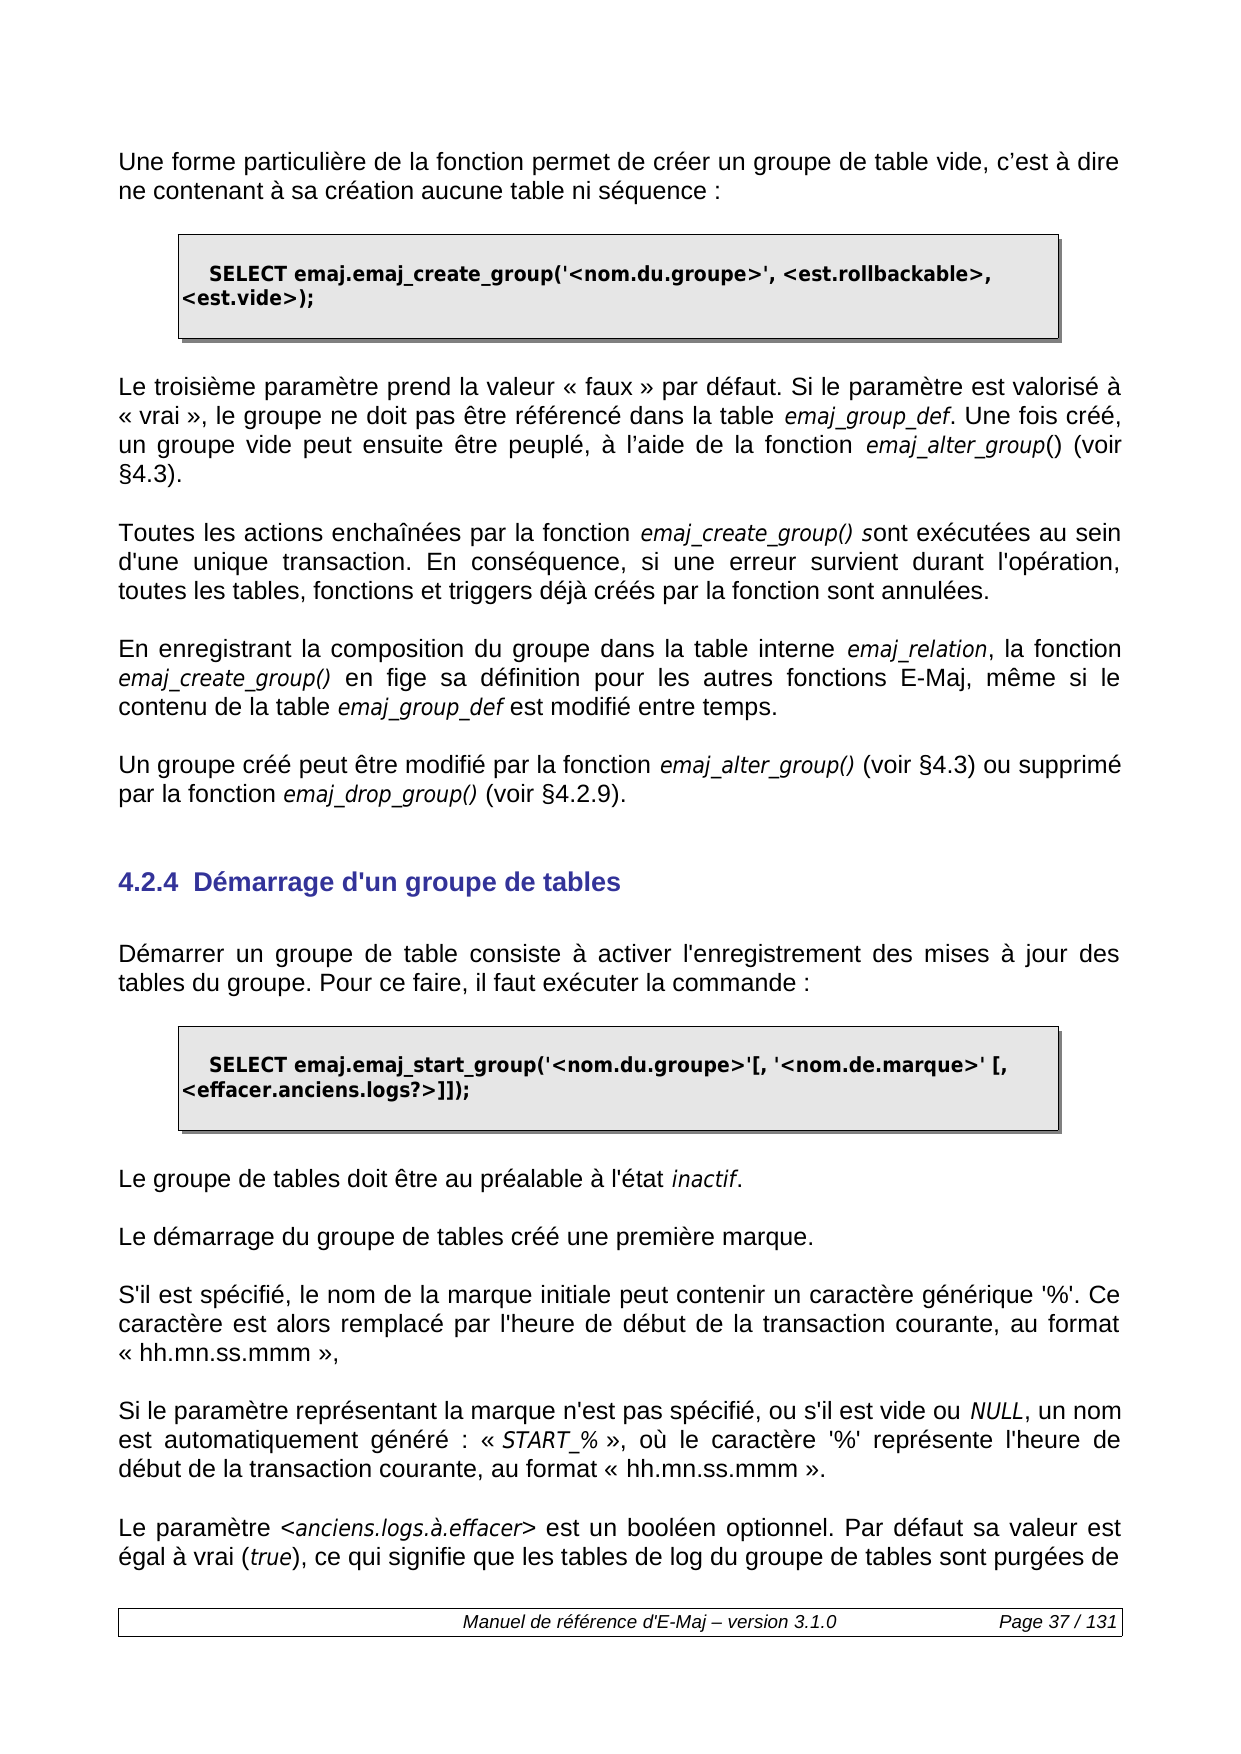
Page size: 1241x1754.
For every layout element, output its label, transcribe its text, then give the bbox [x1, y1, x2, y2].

text Si le paramètre représentant la marque n'est pas spécifié, ou s'il est vide ou NULL, un nom est automatiquement généré : « START_% », où le caractère '%' représente l'heure de début de la transaction courante, au format « hh.mn.ss.mmm ». [118, 1396, 1122, 1483]
text En enregistrant la composition du groupe dans la table interne emaj_relation, la fonction emaj_create_group() en fige sa définition pour les autres fonctions E-Maj, même si le contenu de la table emaj_group_def est modifié entre temps. [118, 634, 1122, 721]
text Le groupe de tables doit être au préalable à l'état inactif. [118, 1164, 1122, 1193]
text Démarrer un groupe de table consiste à activer l'enregistrement des mises à jour des tables du groupe. Pour ce faire, il faut exécuter la commande : [118, 939, 1122, 997]
text Le démarrage du groupe de tables créé une première marque. [118, 1222, 1122, 1251]
text SELECT emaj.emaj_create_group('<nom.du.groupe>', <est.rollbackable>, <est.vide>); [179, 259, 1058, 308]
text Toutes les actions enchaînées par la fonction emaj_create_group() sont exécutées au sein d'une unique transaction. En conséquence, si une erreur survient durant l'opération, toutes les tables, fonctions et triggers déjà créés par la fonction sont annulées. [118, 517, 1122, 604]
text SELECT emaj.emaj_start_group('<nom.du.groupe>'[, '<nom.de.marque>' [, <effacer.anciens.logs?>]]); [179, 1050, 1058, 1099]
text S'il est spécifié, le nom de la marque initiale peut contenir un caractère générique '%'. Ce caractère est alors remplacé par l'heure de début de la transaction courante, au format « hh.mn.ss.mmm », [118, 1280, 1122, 1367]
subtitle Démarrage d'un groupe de tables [118, 866, 1122, 897]
text Le troisième paramètre prend la valeur « faux » par défaut. Si le paramètre est valorisé à « vrai », le groupe ne doit pas être référencé dans la table emaj_group_def. Une fois créé, un groupe vide peut ensuite être peuplé, à l’aide de la fonction emaj_alter_group() (voir §4.3). [118, 372, 1122, 488]
text Le paramètre <anciens.logs.à.effacer> est un booléen optionnel. Par défaut sa valeur est égal à vrai (true), ce qui signifie que les tables de log du groupe de tables sont purgées de [118, 1512, 1122, 1571]
text Une forme particulière de la fonction permet de créer un groupe de table vide, c’est à dire ne contenant à sa création aucune table ni séquence : [118, 147, 1122, 205]
text Un groupe créé peut être modifié par la fonction emaj_alter_group() (voir §4.3) ou supprimé par la fonction emaj_drop_group() (voir §4.2.9). [118, 750, 1122, 808]
